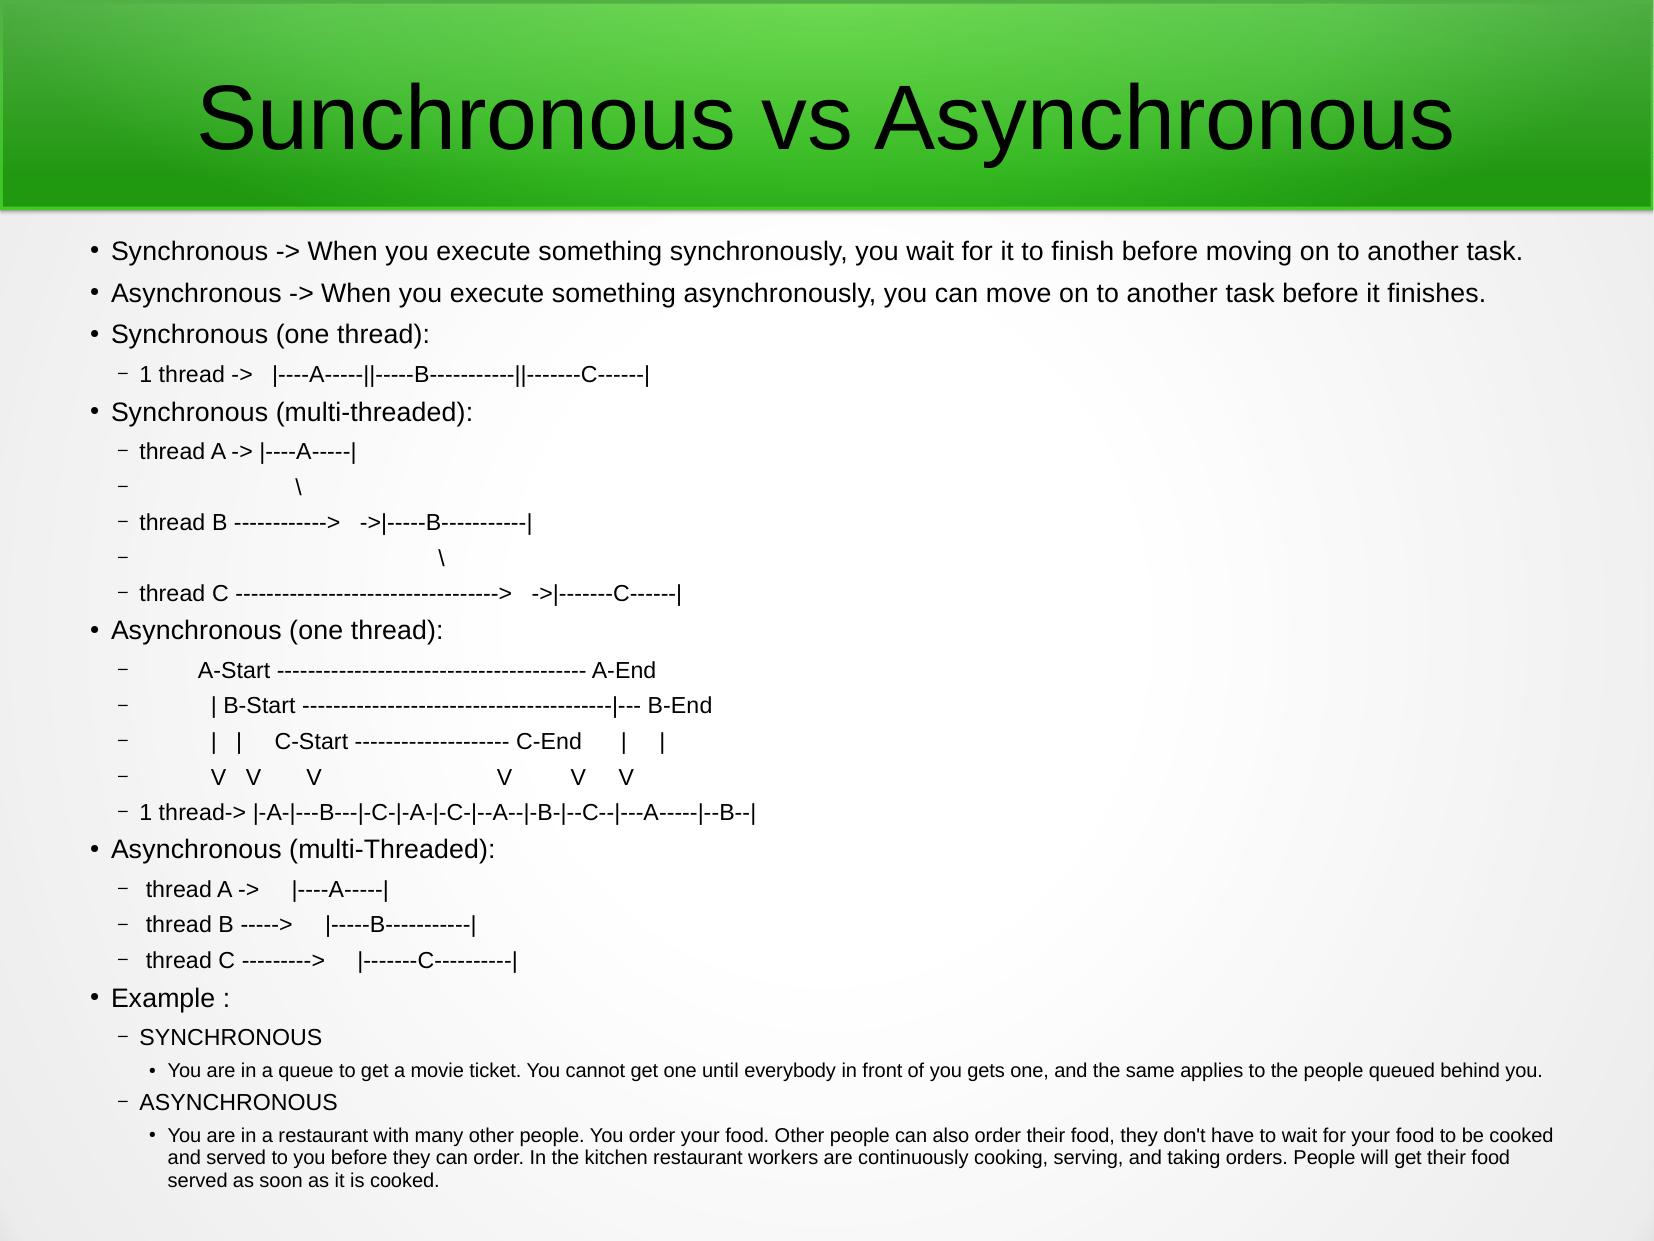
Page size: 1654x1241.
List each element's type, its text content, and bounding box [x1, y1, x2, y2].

list Synchronous -> When you execute something synchronously, you wait for it to finish before moving on to another task. Asynchronous -> When you execute something asynchronously, you can move on to another task before it finishes. Synchronous (one thread): 1 thread -> |----A-----||-----B-----------||-------C------| Synchronous (multi-threaded): thread A -> |----A-----| \ thread B ------------> ->|-----B-----------| \ thread C ----------------------------------> ->|-------C------| Asynchronous (one thread): A-Start ---------------------------------------- A-End | B-Start ----------------------------------------|--- B-End | | C-Start -------------------- C-End | | V V V V V V 1 thread-> |-A-|---B---|-C-|-A-|-C-|--A--|-B-|--C--|---A-----|--B--| Asynchronous (multi-Threaded): thread A -> |----A-----| thread B -----> |-----B-----------| thread C ---------> |-------C----------| Example : SYNCHRONOUS You are in a queue to get a movie ticket. You cannot get one until everybody in front of you gets one, and the same applies to the people queued behind you. ASYNCHRONOUS You are in a restaurant with many other people. You order your food. Other people can also order their food, they don't have to wait for your food to be cooked and served to you before they can order. In the kitchen restaurant workers are continuously cooking, serving, and taking orders. People will get their food served as soon as it is cooked. [82, 236, 1571, 1229]
title Sunchronous vs Asynchronous [82, 47, 1571, 189]
